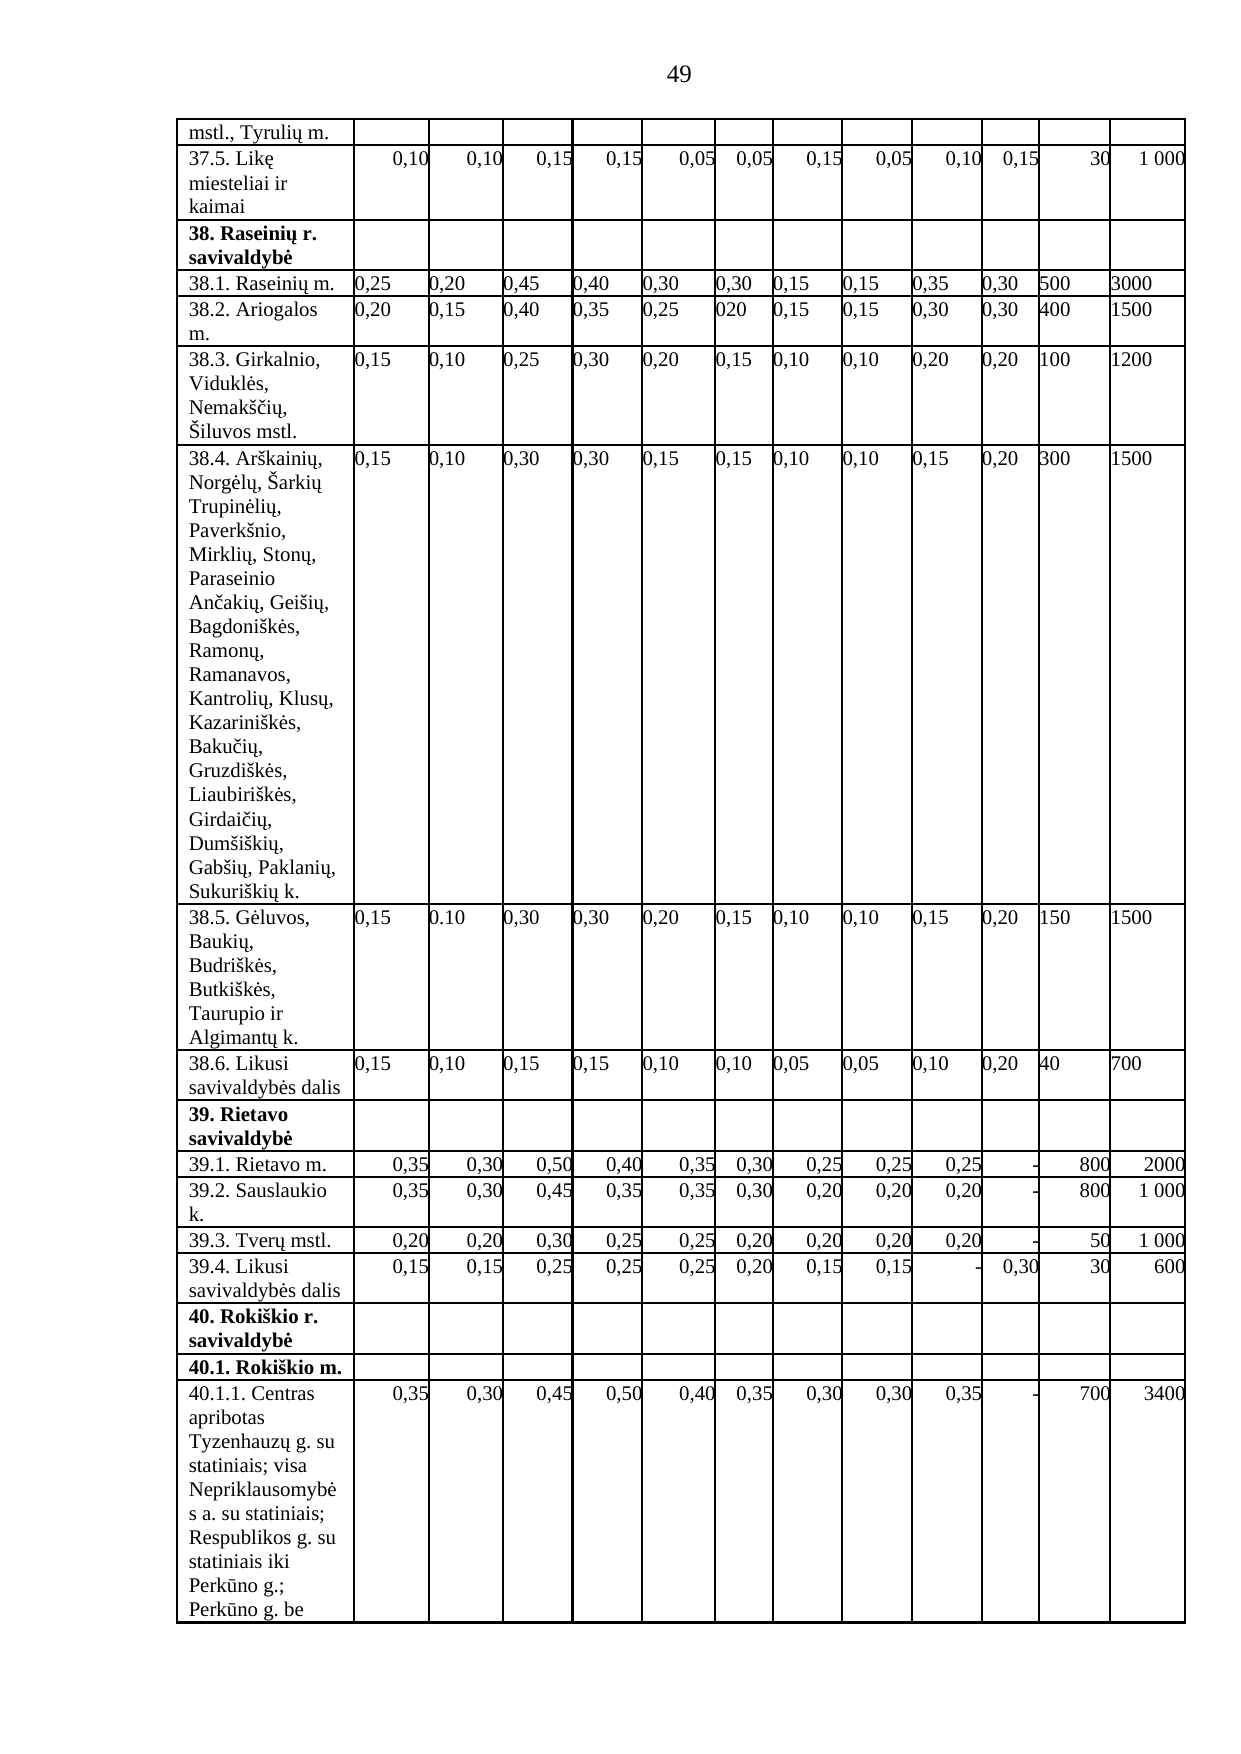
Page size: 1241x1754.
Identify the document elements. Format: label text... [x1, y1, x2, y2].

table_cell 0,30 [983, 1254, 1038, 1302]
table_cell 0,20 [716, 1254, 772, 1302]
table_cell 0.10 [430, 905, 502, 1049]
table_cell [430, 221, 502, 269]
table_cell 0,15 [843, 297, 911, 345]
table_cell 0,35 [355, 1381, 428, 1621]
table_cell [430, 1101, 502, 1149]
table_cell 0,10 [430, 446, 502, 903]
table_cell 0,40 [504, 297, 571, 345]
table_cell 0,10 [774, 446, 841, 903]
table_cell 020 [716, 297, 772, 345]
table_cell 0,35 [913, 1381, 981, 1621]
table_cell [716, 120, 772, 144]
table_cell [983, 1101, 1038, 1149]
table_cell [843, 120, 911, 144]
table_cell 0,15 [504, 1051, 571, 1099]
table_cell 0,25 [913, 1152, 981, 1176]
table_cell [574, 221, 641, 269]
table_cell 0,40 [574, 1152, 641, 1176]
table_cell 0,40 [643, 1381, 714, 1621]
table_cell 0,15 [574, 146, 641, 218]
table_cell 0,15 [355, 1254, 428, 1302]
table_cell 0,15 [355, 1051, 428, 1099]
table_cell 0,30 [913, 297, 981, 345]
table_cell 0,30 [643, 271, 714, 295]
table_cell - [983, 1381, 1038, 1621]
table_cell 0,15 [983, 146, 1038, 218]
table_cell [774, 1355, 841, 1379]
table_cell 0,50 [574, 1381, 641, 1621]
table_cell [430, 1355, 502, 1379]
table_cell [504, 221, 571, 269]
table_cell [774, 1101, 841, 1149]
table_cell [774, 1304, 841, 1352]
table_cell [504, 1355, 571, 1379]
table_cell 0,10 [430, 1051, 502, 1099]
table_cell 0,20 [355, 1228, 428, 1252]
table_cell [716, 1101, 772, 1149]
table_cell 3000 [1111, 271, 1184, 295]
table_cell 0,20 [643, 905, 714, 1049]
table_cell 0,25 [643, 1254, 714, 1302]
table_cell 0,05 [843, 1051, 911, 1099]
table_cell 0,30 [430, 1381, 502, 1621]
table_cell 0,20 [913, 347, 981, 443]
table_cell [355, 120, 428, 144]
table_cell 0,15 [355, 446, 428, 903]
table_cell 0,25 [504, 347, 571, 443]
table_cell 0,35 [643, 1152, 714, 1176]
table_cell [1111, 1355, 1184, 1379]
table_cell 0,30 [983, 271, 1038, 295]
table_cell 0,10 [430, 146, 502, 218]
table_cell 0,15 [843, 271, 911, 295]
table_cell 0,10 [843, 347, 911, 443]
table_cell 39.1. Rietavo m. [178, 1152, 353, 1176]
table_cell 0,15 [430, 1254, 502, 1302]
table_cell 39.4. Likusi savivaldybės dalis [178, 1254, 353, 1302]
table_cell 0,25 [643, 297, 714, 345]
table_cell 0,30 [843, 1381, 911, 1621]
table_cell 1 000 [1111, 1228, 1184, 1252]
table_cell 0,05 [716, 146, 772, 218]
table_cell 0,15 [504, 146, 571, 218]
table_cell - [983, 1178, 1038, 1226]
table_cell 0,45 [504, 271, 571, 295]
table_cell 0,15 [716, 347, 772, 443]
table_cell 38.2. Ariogalos m. [178, 297, 353, 345]
table_cell 400 [1040, 297, 1109, 345]
table_cell [504, 1101, 571, 1149]
table_cell 0,30 [504, 446, 571, 903]
table_cell 0,25 [774, 1152, 841, 1176]
table_cell 0,20 [430, 1228, 502, 1252]
table_cell 0,30 [430, 1152, 502, 1176]
table_cell [913, 1355, 981, 1379]
table_cell 38.4. Arškainių, Norgėlų, Šarkių Trupinėlių, Paverkšnio, Mirklių, Stonų, Paraseinio Ančakių, Geišių, Bagdoniškės, Ramonų, Ramanavos, Kantrolių, Klusų, Kazariniškės, Bakučių, Gruzdiškės, Liaubiriškės, Girdaičių, Dumšiškių, Gabšių, Paklanių, Sukuriškių k. [178, 446, 353, 903]
table_cell 0,25 [574, 1228, 641, 1252]
table_cell [504, 1304, 571, 1352]
table_cell 1 000 [1111, 146, 1184, 218]
table_cell [913, 120, 981, 144]
table_cell 0,20 [913, 1228, 981, 1252]
table_cell 0,25 [504, 1254, 571, 1302]
table_cell 800 [1040, 1152, 1109, 1176]
table_cell 50 [1040, 1228, 1109, 1252]
table_cell 0,15 [430, 297, 502, 345]
table_cell 0,15 [643, 446, 714, 903]
table_cell [843, 1355, 911, 1379]
table_cell 600 [1111, 1254, 1184, 1302]
table_cell [355, 1101, 428, 1149]
table_cell [913, 1101, 981, 1149]
table_cell [1040, 120, 1109, 144]
table_cell 0,25 [643, 1228, 714, 1252]
table_cell 38.6. Likusi savivaldybės dalis [178, 1051, 353, 1099]
table_cell 1500 [1111, 446, 1184, 903]
table_cell 40 [1040, 1051, 1109, 1099]
table_cell 0,15 [355, 905, 428, 1049]
table_cell [716, 1355, 772, 1379]
table_cell 0,15 [774, 271, 841, 295]
table_cell [716, 221, 772, 269]
table_cell 0,20 [716, 1228, 772, 1252]
table_cell 38. Raseinių r. savivaldybė [178, 221, 353, 269]
table_cell [1111, 1304, 1184, 1352]
table_cell 0,35 [574, 297, 641, 345]
table_cell 0,15 [574, 1051, 641, 1099]
table_cell 500 [1040, 271, 1109, 295]
table_cell [913, 1304, 981, 1352]
table_cell 0,10 [716, 1051, 772, 1099]
table_cell [843, 1101, 911, 1149]
table_cell 0,10 [643, 1051, 714, 1099]
table_cell 0,15 [716, 446, 772, 903]
table_cell [574, 1304, 641, 1352]
table_cell 39.2. Sauslaukio k. [178, 1178, 353, 1226]
table_cell 0,30 [983, 297, 1038, 345]
table_cell 1500 [1111, 905, 1184, 1049]
table_cell [430, 1304, 502, 1352]
table_cell 30 [1040, 146, 1109, 218]
table_cell [430, 120, 502, 144]
table_cell 0,30 [716, 1152, 772, 1176]
table_cell 0,05 [643, 146, 714, 218]
table_cell 0,20 [430, 271, 502, 295]
table_cell [983, 1304, 1038, 1352]
table_cell 3400 [1111, 1381, 1184, 1621]
table_cell [1040, 221, 1109, 269]
table_cell 0,10 [430, 347, 502, 443]
table_cell [574, 1355, 641, 1379]
table_cell 0,45 [504, 1178, 571, 1226]
table_cell 39. Rietavo savivaldybė [178, 1101, 353, 1149]
table_cell 38.3. Girkalnio, Viduklės, Nemakščių, Šiluvos mstl. [178, 347, 353, 443]
table_cell [774, 120, 841, 144]
table_cell 0,15 [843, 1254, 911, 1302]
table_cell 0,05 [774, 1051, 841, 1099]
table_cell 0,20 [355, 297, 428, 345]
table_cell - [983, 1152, 1038, 1176]
table_cell 40.1. Rokiškio m. [178, 1355, 353, 1379]
table_cell 0,15 [774, 146, 841, 218]
table_cell 38.1. Raseinių m. [178, 271, 353, 295]
table_cell 0,10 [355, 146, 428, 218]
table_cell 39.3. Tverų mstl. [178, 1228, 353, 1252]
table_cell 0,30 [504, 905, 571, 1049]
table_cell 0,30 [504, 1228, 571, 1252]
table_cell 37.5. Likę miesteliai ir kaimai [178, 146, 353, 218]
table_cell [504, 120, 571, 144]
table_cell 0,10 [843, 446, 911, 903]
table_cell 0,10 [843, 905, 911, 1049]
table_cell 0,35 [355, 1152, 428, 1176]
table_cell 2000 [1111, 1152, 1184, 1176]
table_cell 0,25 [574, 1254, 641, 1302]
table_cell 0,50 [504, 1152, 571, 1176]
table_cell 0,40 [574, 271, 641, 295]
table_cell 38.5. Gėluvos, Baukių, Budriškės, Butkiškės, Taurupio ir Algimantų k. [178, 905, 353, 1049]
table_cell 0,20 [983, 905, 1038, 1049]
table_cell [983, 221, 1038, 269]
table_cell [574, 120, 641, 144]
table_cell 0,15 [716, 905, 772, 1049]
table_cell [983, 120, 1038, 144]
table_cell [643, 221, 714, 269]
table_cell - [983, 1228, 1038, 1252]
table_cell 0,20 [983, 1051, 1038, 1099]
table_cell 0,30 [430, 1178, 502, 1226]
table_cell 40. Rokiškio r. savivaldybė [178, 1304, 353, 1352]
table_cell 0,15 [355, 347, 428, 443]
table_cell [716, 1304, 772, 1352]
table_cell 0,35 [643, 1178, 714, 1226]
table_cell [1111, 1101, 1184, 1149]
table_cell 1 000 [1111, 1178, 1184, 1226]
table_cell 0,20 [843, 1178, 911, 1226]
table_cell 0,15 [913, 446, 981, 903]
table_cell 0,30 [716, 1178, 772, 1226]
table_cell 300 [1040, 446, 1109, 903]
table_cell 0,25 [355, 271, 428, 295]
table_cell [355, 1304, 428, 1352]
table_cell 0,20 [843, 1228, 911, 1252]
table_cell 0,45 [504, 1381, 571, 1621]
table_cell [1040, 1355, 1109, 1379]
table_cell 0,10 [913, 1051, 981, 1099]
table_cell 100 [1040, 347, 1109, 443]
table_cell 0,15 [774, 297, 841, 345]
table_cell 0,25 [843, 1152, 911, 1176]
table_cell 0,10 [774, 347, 841, 443]
table_cell 0,35 [574, 1178, 641, 1226]
table_cell 0,20 [983, 446, 1038, 903]
table_cell 0,30 [574, 905, 641, 1049]
table_cell 0,35 [355, 1178, 428, 1226]
table_cell 0,30 [716, 271, 772, 295]
table_cell 0,20 [983, 347, 1038, 443]
table_cell [643, 1101, 714, 1149]
table_cell 700 [1040, 1381, 1109, 1621]
table_cell [774, 221, 841, 269]
table_cell 150 [1040, 905, 1109, 1049]
table_cell 1200 [1111, 347, 1184, 443]
table_cell 0,10 [913, 146, 981, 218]
table_cell [643, 120, 714, 144]
table_cell [643, 1355, 714, 1379]
table_cell 0,35 [716, 1381, 772, 1621]
table_cell [1111, 221, 1184, 269]
table_cell 0,20 [643, 347, 714, 443]
table_cell [643, 1304, 714, 1352]
table_cell [355, 221, 428, 269]
table_cell [355, 1355, 428, 1379]
table_cell [574, 1101, 641, 1149]
table_cell [913, 221, 981, 269]
table_cell 800 [1040, 1178, 1109, 1226]
table_cell 0,35 [913, 271, 981, 295]
table_cell 0,10 [774, 905, 841, 1049]
table_cell 1500 [1111, 297, 1184, 345]
table_cell [1040, 1101, 1109, 1149]
table_cell 0,30 [574, 446, 641, 903]
table_cell [843, 221, 911, 269]
table_cell 0,15 [913, 905, 981, 1049]
table_cell [1111, 120, 1184, 144]
table_cell - [913, 1254, 981, 1302]
table_cell 0,20 [774, 1178, 841, 1226]
table_cell 40.1.1. Centras apribotas Tyzenhauzų g. su statiniais; visa Nepriklausomybės a. su statiniais; Respublikos g. su statiniais iki Perkūno g.; Perkūno g. be [178, 1381, 353, 1621]
table_cell 0,20 [774, 1228, 841, 1252]
table_cell 0,05 [843, 146, 911, 218]
table_cell [843, 1304, 911, 1352]
table_cell 0,15 [774, 1254, 841, 1302]
table_cell 0,20 [913, 1178, 981, 1226]
table_cell 0,30 [574, 347, 641, 443]
table_cell [983, 1355, 1038, 1379]
table_cell 700 [1111, 1051, 1184, 1099]
table_cell 0,30 [774, 1381, 841, 1621]
table_cell mstl., Tyrulių m. [178, 120, 353, 144]
table_cell 30 [1040, 1254, 1109, 1302]
table_cell [1040, 1304, 1109, 1352]
